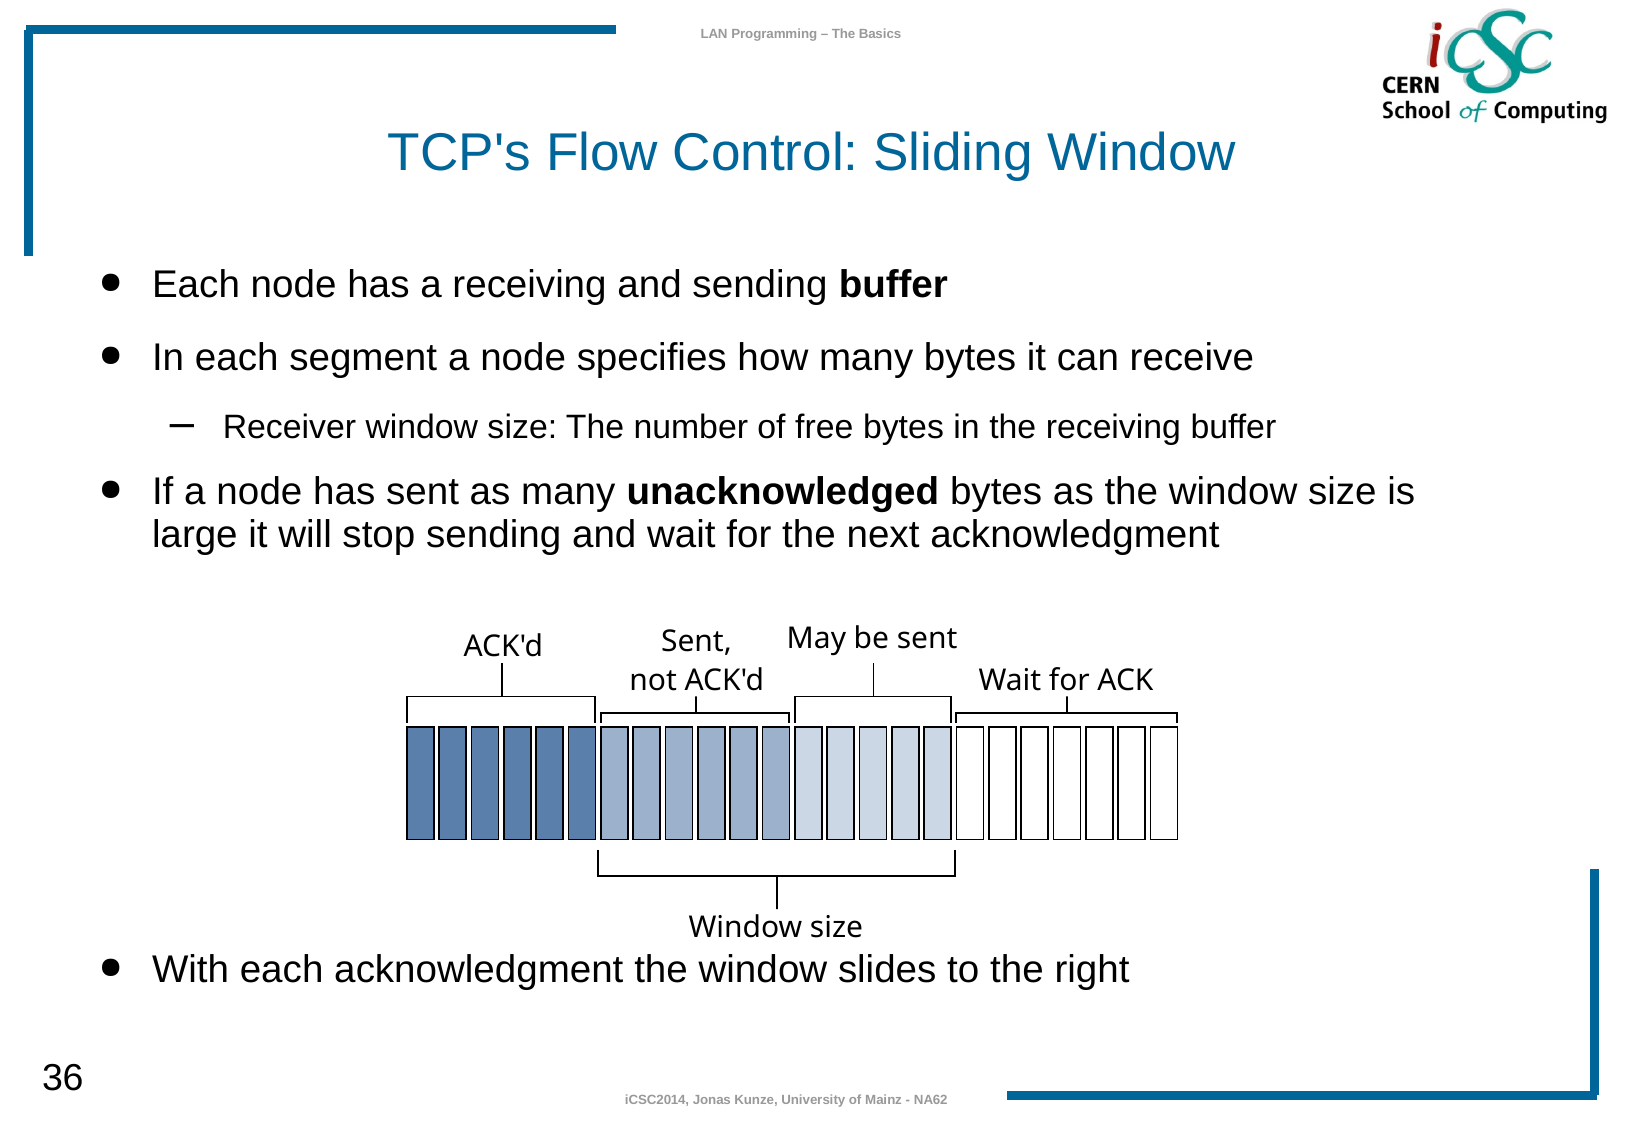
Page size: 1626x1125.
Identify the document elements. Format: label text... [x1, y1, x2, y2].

picture [1381, 8, 1608, 125]
picture [405, 594, 1180, 943]
list Each node has a receiving and sending buffer In each segment a node specifies how many bytes it can receive Receiver window size: The number of free bytes in the receiving buffer If a node has sent as many unacknowledged bytes as the window size is large it will stop sending and wait for the next acknowledgment With each acknowledgment the window slides to the right [81, 263, 1512, 1051]
title TCP's Flow Control: Sliding Window [81, 44, 1544, 233]
